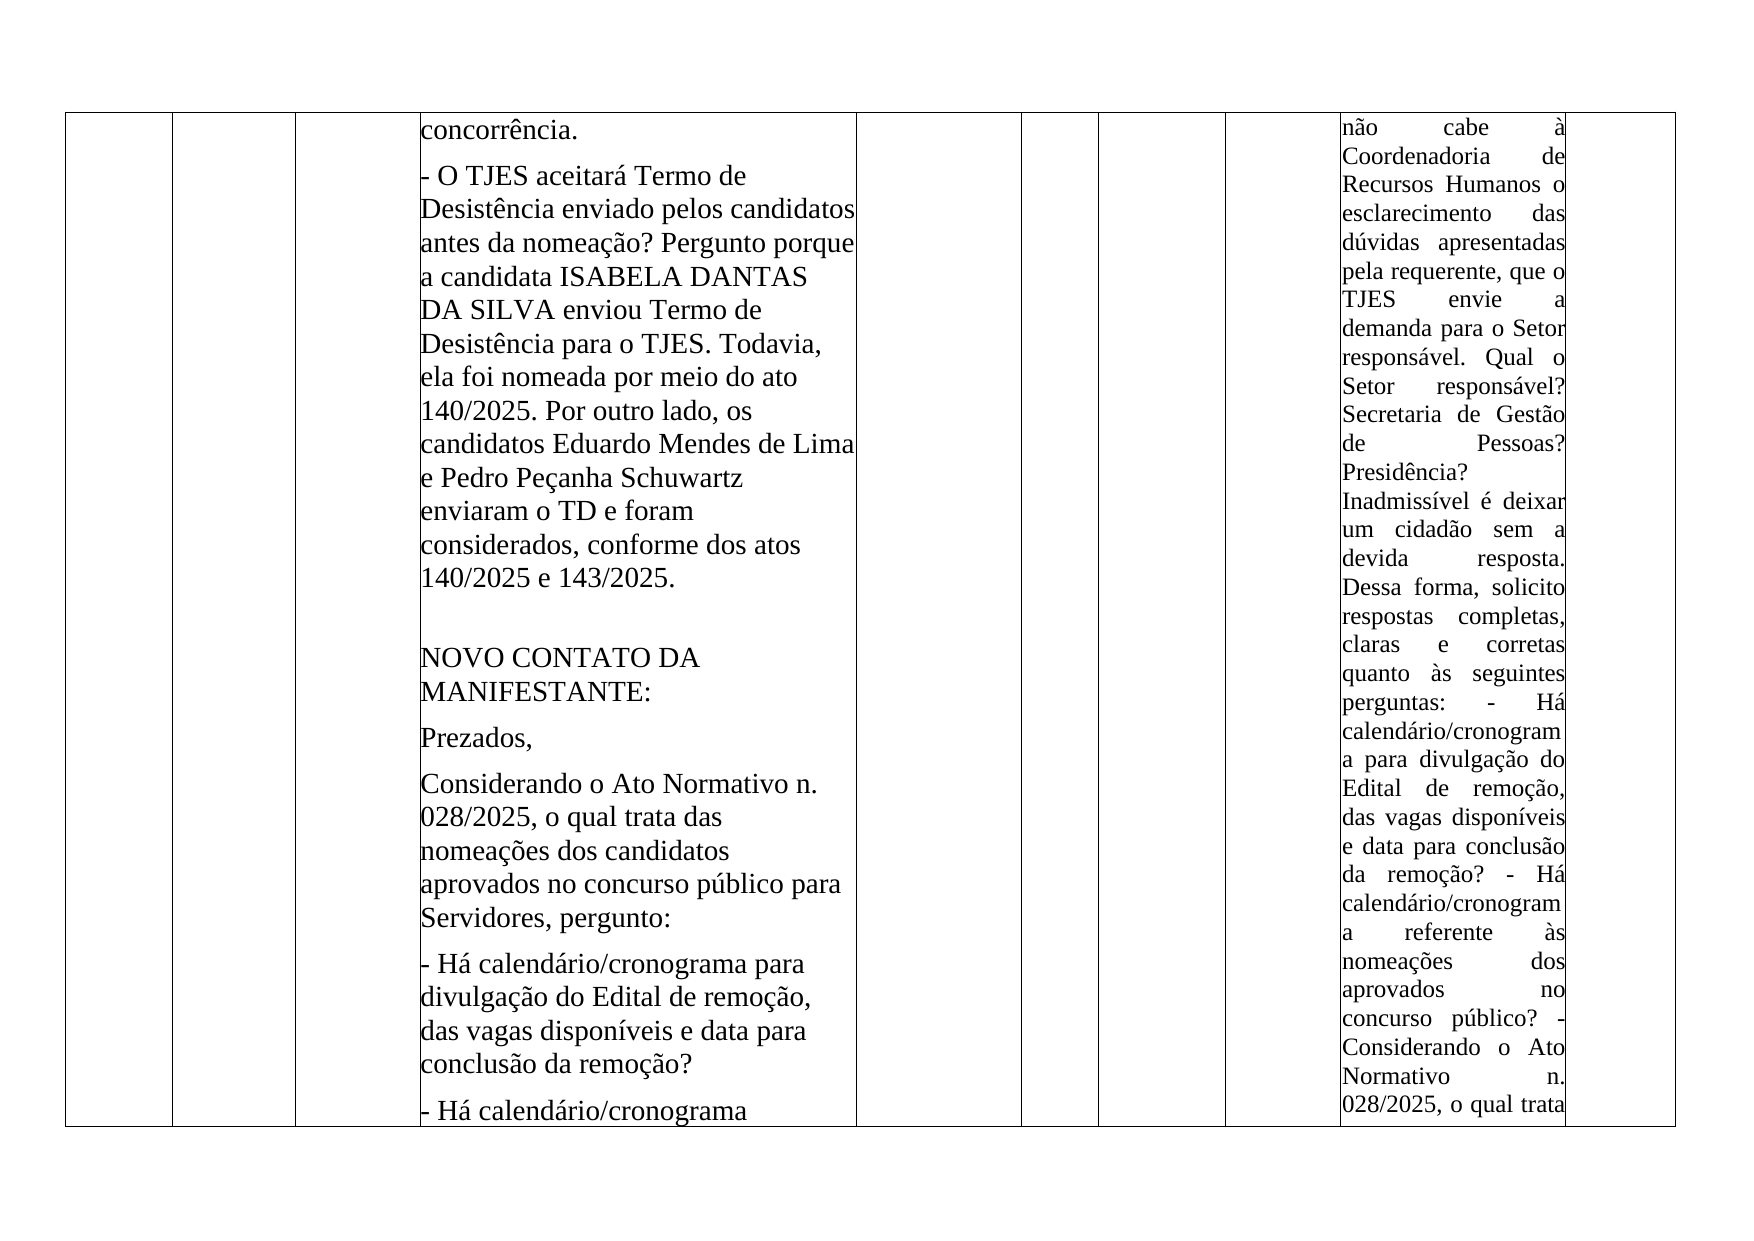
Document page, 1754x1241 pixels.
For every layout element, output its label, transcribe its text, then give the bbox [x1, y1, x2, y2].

table_cell [1099, 113, 1225, 1126]
table_cell não cabe à Coordenadoria de Recursos Humanos o esclarecimento das dúvidas apresentadas pela requerente, que o TJES envie a demanda para o Setor responsável. Qual o Setor responsável? Secretaria de Gestão de Pessoas? Presidência? Inadmissível é deixar um cidadão sem a devida resposta. Dessa forma, solicito respostas completas, claras e corretas quanto às seguintes perguntas: - Há calendário/cronograma para divulgação do Edital de remoção, das vagas disponíveis e data para conclusão da remoção? - Há calendário/cronograma referente às nomeações dos aprovados no concurso público? - Considerando o Ato Normativo n. 028/2025, o qual trata [1341, 113, 1565, 1126]
table_cell [857, 113, 1021, 1126]
table_cell [1566, 113, 1675, 1126]
table_cell concorrência. - O TJES aceitará Termo de Desistência enviado pelos candidatos antes da nomeação? Pergunto porque a candidata ISABELA DANTAS DA SILVA enviou Termo de Desistência para o TJES. Todavia, ela foi nomeada por meio do ato 140/2025. Por outro lado, os candidatos Eduardo Mendes de Lima e Pedro Peçanha Schuwartz enviaram o TD e foram considerados, conforme dos atos 140/2025 e 143/2025. NOVO CONTATO DA MANIFESTANTE: Prezados, Considerando o Ato Normativo n. 028/2025, o qual trata das nomeações dos candidatos aprovados no concurso público para Servidores, pergunto: - Há calendário/cronograma para divulgação do Edital de remoção, das vagas disponíveis e data para conclusão da remoção? - Há calendário/cronograma [421, 113, 856, 1126]
table_cell [1226, 113, 1340, 1126]
table_cell [173, 113, 295, 1126]
table_cell [1022, 113, 1098, 1126]
table_cell [296, 113, 420, 1126]
table_cell [66, 113, 172, 1126]
